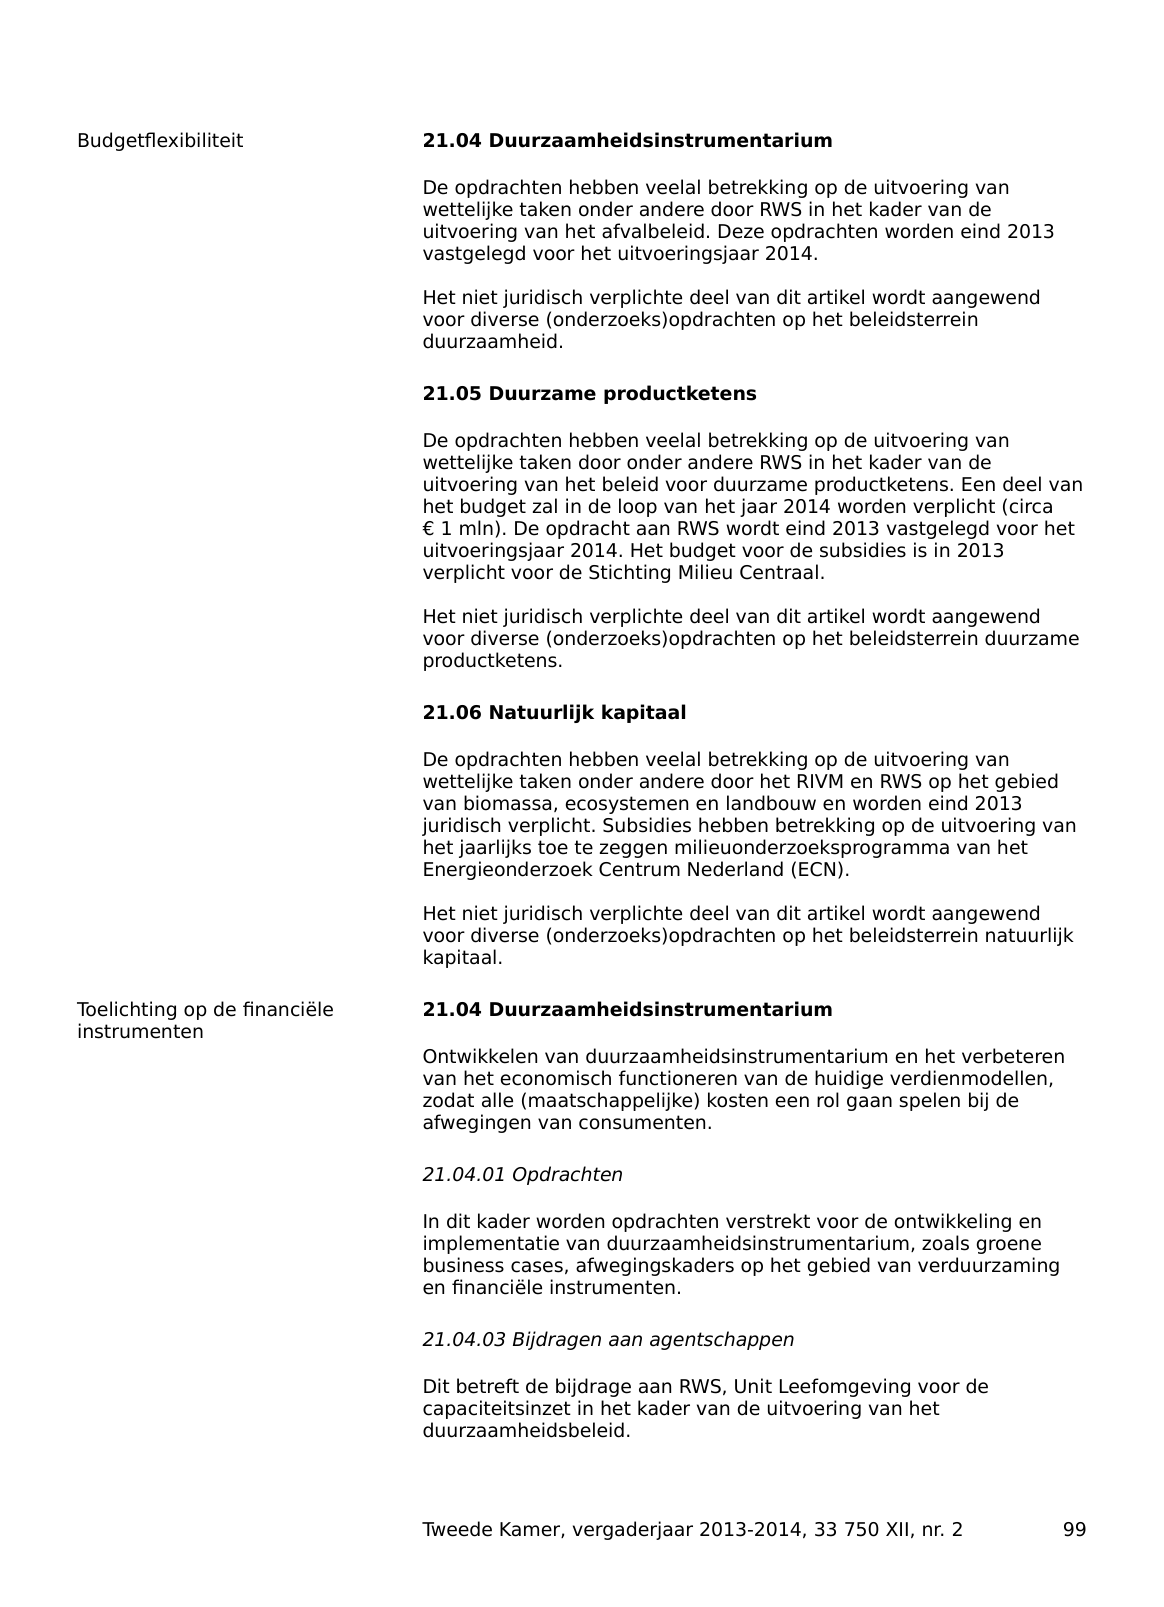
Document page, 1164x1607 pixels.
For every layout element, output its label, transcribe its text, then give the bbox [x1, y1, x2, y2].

text Dit betreft de bijdrage aan RWS, Unit Leefomgeving voor de capaciteitsinzet in het kader van de uitvoering van het duurzaamheidsbeleid. [422, 1376, 1087, 1442]
text De opdrachten hebben veelal betrekking op de uitvoering van wettelijke taken onder andere door het RIVM en RWS op het gebied van biomassa, ecosystemen en landbouw en worden eind 2013 juridisch verplicht. Subsidies hebben betrekking op de uitvoering van het jaarlijks toe te zeggen milieuonderzoeksprogramma van het Energieonderzoek Centrum Nederland (ECN). [422, 749, 1087, 881]
text In dit kader worden opdrachten verstrekt voor de ontwikkeling en implementatie van duurzaamheidsinstrumentarium, zoals groene business cases, afwegingskaders op het gebied van verduurzaming en financiële instrumenten. [422, 1211, 1087, 1299]
subtitle 21.04 Duurzaamheidsinstrumentarium [422, 130, 1087, 152]
text Ontwikkelen van duurzaamheidsinstrumentarium en het verbeteren van het economisch functioneren van de huidige verdienmodellen, zodat alle (maatschappelijke) kosten een rol gaan spelen bij de afwegingen van consumenten. [422, 1046, 1087, 1134]
text De opdrachten hebben veelal betrekking op de uitvoering van wettelijke taken door onder andere RWS in het kader van de uitvoering van het beleid voor duurzame productketens. Een deel van het budget zal in de loop van het jaar 2014 worden verplicht (circa € 1 mln). De opdracht aan RWS wordt eind 2013 vastgelegd voor het uitvoeringsjaar 2014. Het budget voor de subsidies is in 2013 verplicht voor de Stichting Milieu Centraal. [422, 430, 1087, 584]
subtitle 21.06 Natuurlijk kapitaal [422, 702, 1087, 724]
subtitle 21.05 Duurzame productketens [422, 383, 1087, 405]
text Het niet juridisch verplichte deel van dit artikel wordt aangewend voor diverse (onderzoeks)opdrachten op het beleidsterrein natuurlijk kapitaal. [422, 903, 1087, 969]
text Budgetflexibiliteit [77, 130, 399, 152]
subtitle [77, 152, 399, 160]
text Het niet juridisch verplichte deel van dit artikel wordt aangewend voor diverse (onderzoeks)opdrachten op het beleidsterrein duurzame productketens. [422, 606, 1087, 672]
text Het niet juridisch verplichte deel van dit artikel wordt aangewend voor diverse (onderzoeks)opdrachten op het beleidsterrein duurzaamheid. [422, 287, 1087, 353]
subtitle 21.04 Duurzaamheidsinstrumentarium [422, 999, 1087, 1021]
subtitle 21.04.03 Bijdragen aan agentschappen [422, 1329, 1087, 1351]
text Toelichting op de financiële instrumenten [77, 999, 399, 1043]
text De opdrachten hebben veelal betrekking op de uitvoering van wettelijke taken onder andere door RWS in het kader van de uitvoering van het afvalbeleid. Deze opdrachten worden eind 2013 vastgelegd voor het uitvoeringsjaar 2014. [422, 177, 1087, 265]
subtitle 21.04.01 Opdrachten [422, 1164, 1087, 1186]
